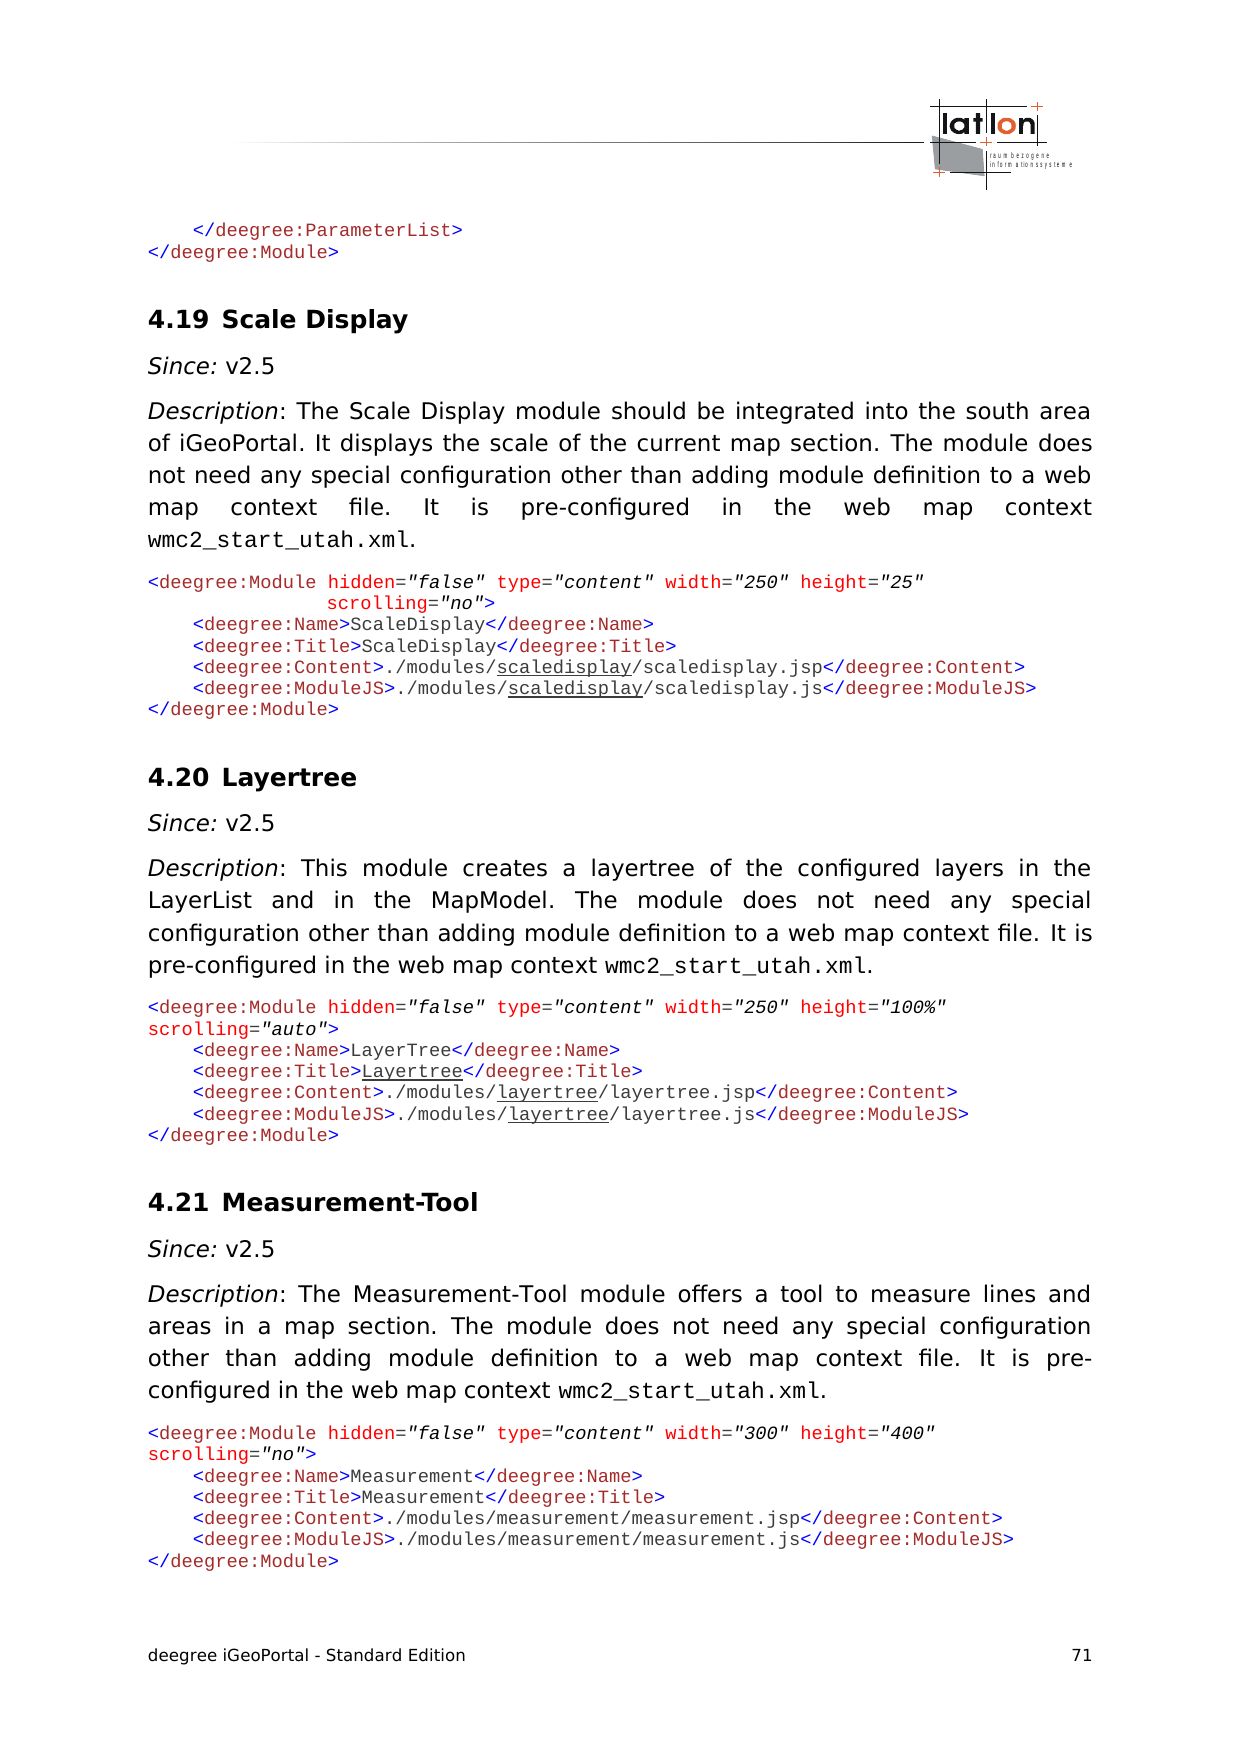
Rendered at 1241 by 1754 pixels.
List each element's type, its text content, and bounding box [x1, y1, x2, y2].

text <deegree:Content>./modules/measurement/measurement.jsp</deegree:Content> [148, 1509, 1093, 1530]
text Since: v2.5 [148, 353, 1093, 379]
subtitle Layertree [148, 763, 1093, 792]
text <deegree:Content>./modules/layertree/layertree.jsp</deegree:Content> [148, 1083, 1093, 1105]
text scrolling="no"> [148, 594, 1093, 615]
text Since: v2.5 [148, 1236, 1093, 1263]
text <deegree:Name>LayerTree</deegree:Name> [148, 1041, 1093, 1062]
text <deegree:Title>Measurement</deegree:Title> [148, 1488, 1093, 1509]
text </deegree:Module> [148, 1126, 1093, 1147]
subtitle Measurement-Tool [148, 1188, 1093, 1218]
text Since: v2.5 [148, 811, 1093, 837]
text <deegree:Module hidden="false" type="content" width="300" height="400" scrolling="no"> [148, 1424, 1093, 1467]
text </deegree:Module> [148, 1552, 1093, 1573]
text <deegree:Name>ScaleDisplay</deegree:Name> [148, 615, 1093, 637]
subtitle Scale Display [148, 305, 1093, 334]
text <deegree:Name>Measurement</deegree:Name> [148, 1467, 1093, 1488]
text <deegree:ModuleJS>./modules/measurement/measurement.js</deegree:ModuleJS> [148, 1530, 1093, 1552]
text <deegree:Title>Layertree</deegree:Title> [148, 1062, 1093, 1083]
text </deegree:Module> [148, 243, 1093, 264]
text Description: The Scale Display module should be integrated into the south area of iGeoPortal. It displays the scale of the current map section. The module does not need any special configuration other than adding module definition to a web map context file. It is pre-configured in the web map context wmc2_start_utah.xml. [148, 398, 1093, 554]
text <deegree:ModuleJS>./modules/layertree/layertree.js</deegree:ModuleJS> [148, 1105, 1093, 1126]
text <deegree:Module hidden="false" type="content" width="250" height="25" [148, 573, 1093, 594]
text Description: This module creates a layertree of the configured layers in the LayerList and in the MapModel. The module does not need any special configuration other than adding module definition to a web map context file. It is pre-configured in the web map context wmc2_start_utah.xml. [148, 856, 1093, 980]
text <deegree:Module hidden="false" type="content" width="250" height="100%" scrolling="auto"> [148, 998, 1093, 1041]
text </deegree:Module> [148, 700, 1093, 722]
text <deegree:Content>./modules/scaledisplay/scaledisplay.jsp</deegree:Content> [148, 658, 1093, 679]
text <deegree:Title>ScaleDisplay</deegree:Title> [148, 637, 1093, 658]
text </deegree:ParameterList> [148, 221, 1093, 243]
text <deegree:ModuleJS>./modules/scaledisplay/scaledisplay.js</deegree:ModuleJS> [148, 679, 1093, 700]
text Description: The Measurement-Tool module offers a tool to measure lines and areas in a map section. The module does not need any special configuration other than adding module definition to a web map context file. It is pre-configured in the web map context wmc2_start_utah.xml. [148, 1281, 1093, 1406]
